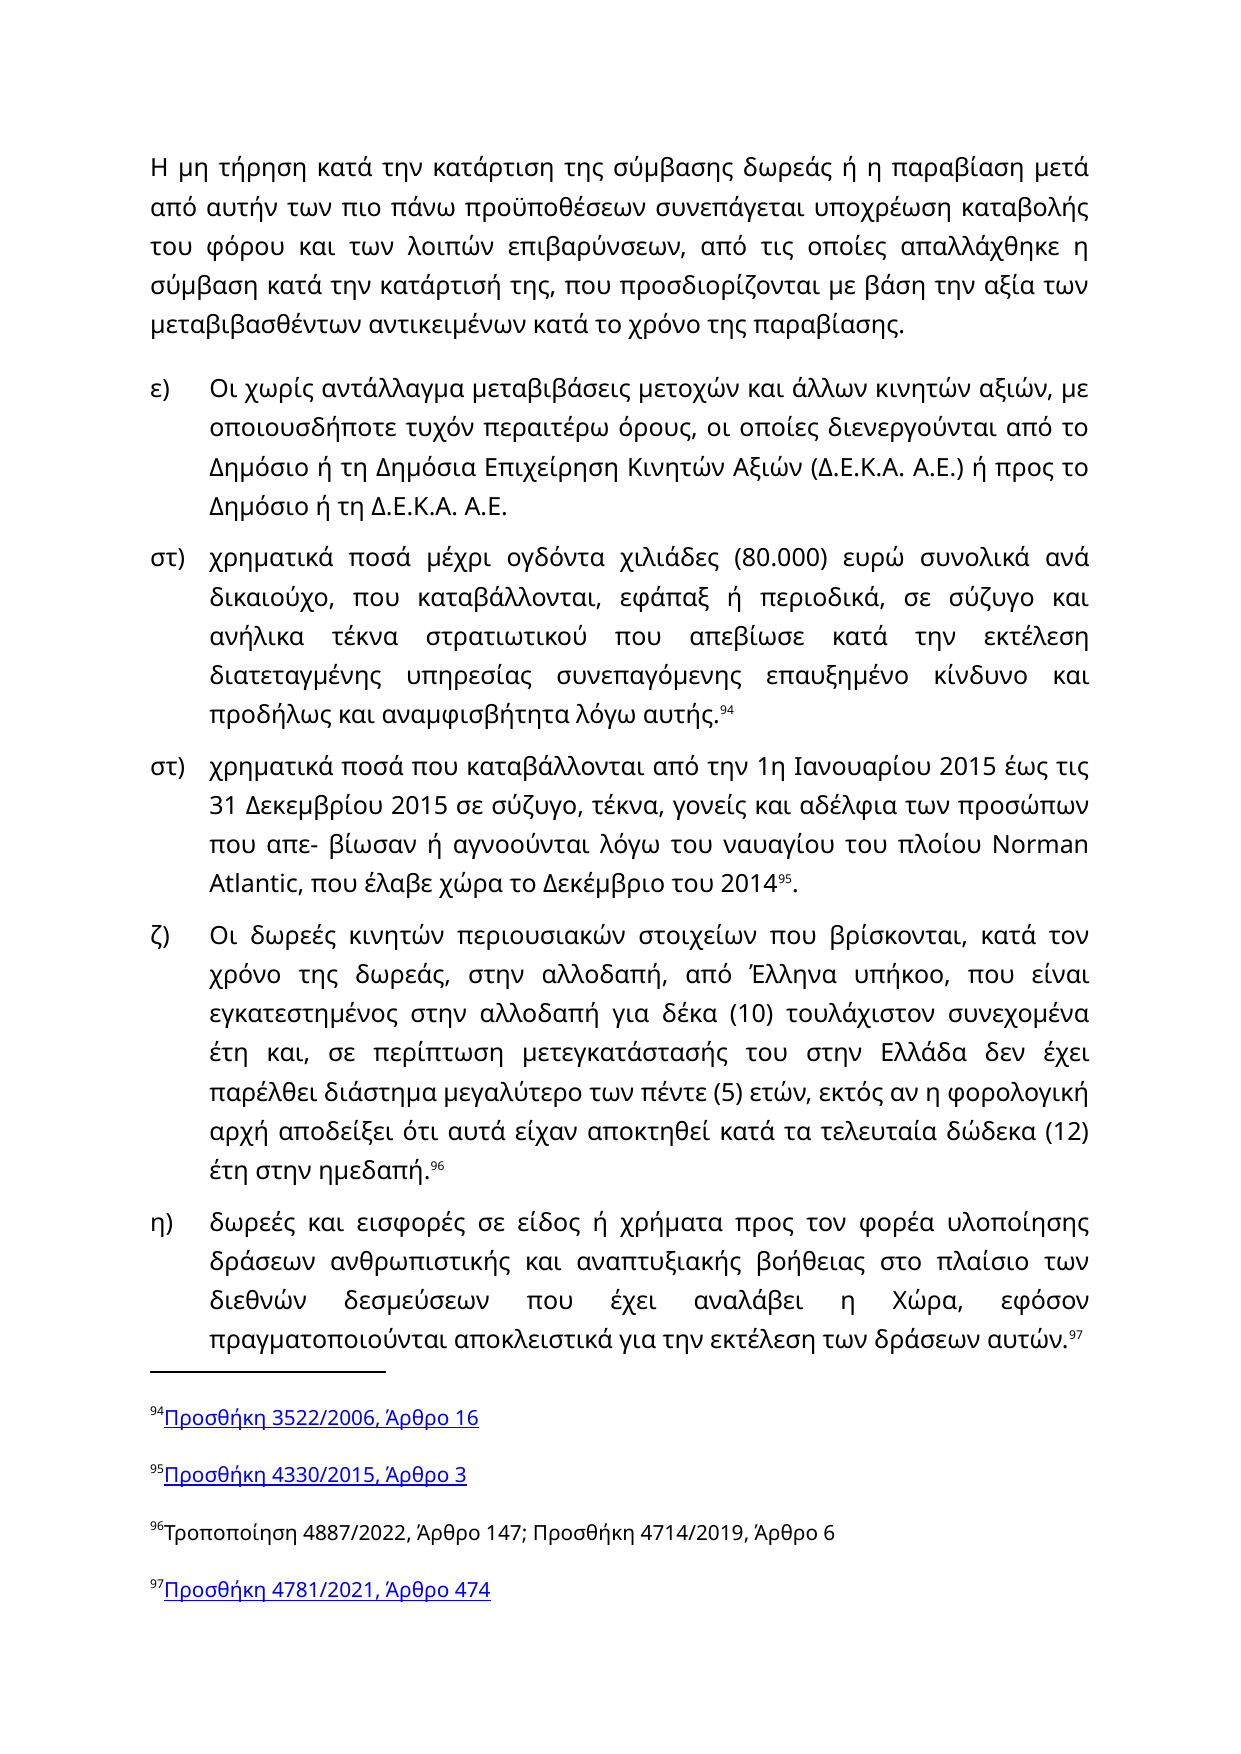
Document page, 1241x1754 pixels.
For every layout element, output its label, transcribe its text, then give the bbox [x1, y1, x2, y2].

list στ) χρηματικά ποσά που καταβάλλονται από την 1η Ιανουαρίου 2015 έως τις 31 Δεκεμβρίου 2015 σε σύζυγο, τέκνα, γονείς και αδέλφια των προσώπων που απε- βίωσαν ή αγνοούνται λόγω του ναυαγίου του πλοίου Norman Atlantic, που έλαβε χώρα το Δεκέμβριο του 2014. [150, 748, 1090, 900]
text Προσθήκη 4330/2015, Άρθρο 3 [150, 1460, 1090, 1489]
list ε) Οι χωρίς αντάλλαγμα μεταβιβάσεις μετοχών και άλλων κινητών αξιών, με οποιουσδήποτε τυχόν περαιτέρω όρους, οι οποίες διενεργούνται από το Δημόσιο ή τη Δημόσια Επιχείρηση Κινητών Αξιών (Δ.Ε.Κ.Α. Α.Ε.) ή προς το Δημόσιο ή τη Δ.Ε.Κ.Α. Α.Ε. [150, 371, 1090, 522]
list στ) χρηματικά ποσά μέχρι ογδόντα χιλιάδες (80.000) ευρώ συνολικά ανά δικαιούχο, που καταβάλλονται, εφάπαξ ή περιοδικά, σε σύζυγο και ανήλικα τέκνα στρατιωτικού που απεβίωσε κατά την εκτέλεση διατεταγμένης υπηρεσίας συνεπαγόμενης επαυξημένο κίνδυνο και προδήλως και αναμφισβήτητα λόγω αυτής. [150, 540, 1090, 731]
text Προσθήκη 3522/2006, Άρθρο 16 [150, 1403, 1090, 1431]
list η) δωρεές και εισφορές σε είδος ή χρήματα προς τον φορέα υλοποίησης δράσεων ανθρωπιστικής και αναπτυξιακής βοήθειας στο πλαίσιο των διεθνών δεσμεύσεων που έχει αναλάβει η Χώρα, εφόσον πραγματοποιούνται αποκλειστικά για την εκτέλεση των δράσεων αυτών. [150, 1204, 1090, 1356]
text Προσθήκη 4781/2021, Άρθρο 474 [150, 1576, 1090, 1604]
text Τροποποίηση 4887/2022, Άρθρο 147; Προσθήκη 4714/2019, Άρθρο 6 [150, 1518, 1090, 1546]
list ζ) Οι δωρεές κινητών περιουσιακών στοιχείων που βρίσκονται, κατά τον χρόνο της δωρεάς, στην αλλοδαπή, από Έλληνα υπήκοο, που είναι εγκατεστημένος στην αλλοδαπή για δέκα (10) τουλάχιστον συνεχομένα έτη και, σε περίπτωση μετεγκατάστασής του στην Ελλάδα δεν έχει παρέλθει διάστημα μεγαλύτερο των πέντε (5) ετών, εκτός αν η φορολογική αρχή αποδείξει ότι αυτά είχαν αποκτηθεί κατά τα τελευταία δώδεκα (12) έτη στην ημεδαπή. [150, 917, 1090, 1187]
text Η μη τήρηση κατά την κατάρτιση της σύμβασης δωρεάς ή η παραβίαση μετά από αυτήν των πιο πάνω προϋποθέσεων συνεπάγεται υποχρέωση καταβολής του φόρου και των λοιπών επιβαρύνσεων, από τις οποίες απαλλάχθηκε η σύμβαση κατά την κατάρτισή της, που προσδιορίζονται με βάση την αξία των μεταβιβασθέντων αντικειμένων κατά το χρόνο της παραβίασης. [150, 150, 1090, 341]
